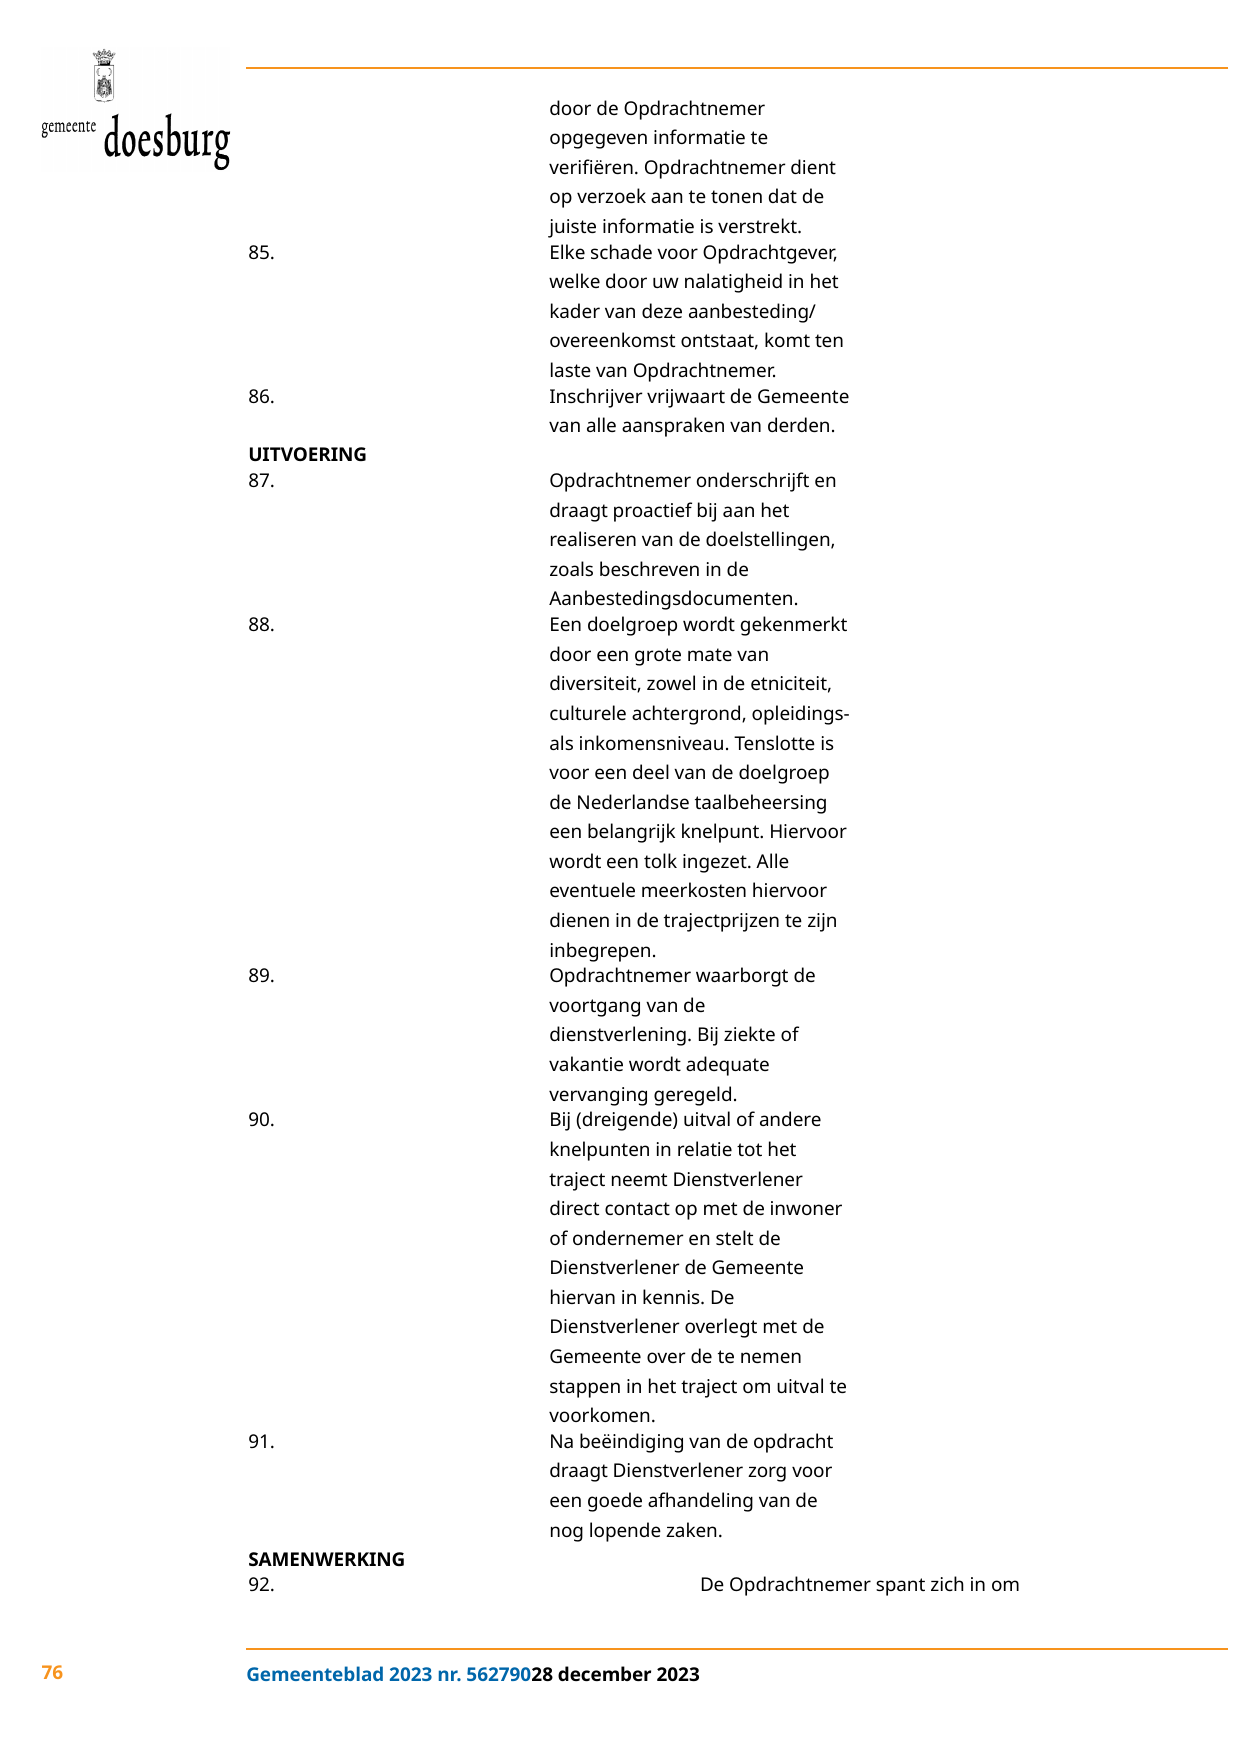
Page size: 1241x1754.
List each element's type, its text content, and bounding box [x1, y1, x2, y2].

table_cell Bij (dreigende) uitval of andere knelpunten in relatie tot het traject neemt Dienstverlener direct contact op met de inwoner of ondernemer en stelt de Dienstverlener de Gemeente hiervan in kennis. De Dienstverlener overlegt met de Gemeente over de te nemen stappen in het traject om uitval te voorkomen. [549, 1107, 850, 1428]
table_cell Opdrachtnemer onderschrijft en draagt proactief bij aan het realiseren van de doelstellingen, zoals beschreven in de Aanbestedingsdocumenten. [549, 467, 850, 611]
table_cell Elke schade voor Opdrachtgever, welke door uw nalatigheid in het kader van deze aanbesteding/ overeenkomst ontstaat, komt ten laste van Opdrachtnemer. [549, 239, 850, 383]
table_cell door de Opdrachtnemer opgegeven informatie te verifiëren. Opdrachtnemer dient op verzoek aan te tonen dat de juiste informatie is verstrekt. [549, 95, 850, 239]
table_cell [850, 95, 1152, 239]
table_cell De Opdrachtnemer spant zich in om [700, 1572, 1152, 1597]
table_cell [850, 1428, 1152, 1543]
table_cell 89. [248, 963, 549, 1107]
table_cell 92. [248, 1572, 700, 1597]
table_cell 88. [248, 611, 549, 962]
table_cell Inschrijver vrijwaart de Gemeente van alle aanspraken van derden. [549, 383, 850, 438]
table_cell 91. [248, 1428, 549, 1543]
table_cell Opdrachtnemer waarborgt de voortgang van de dienstverlening. Bij ziekte of vakantie wordt adequate vervanging geregeld. [549, 963, 850, 1107]
table_cell [850, 239, 1152, 383]
table_header SAMENWERKING [248, 1546, 1152, 1572]
table_cell 86. [248, 383, 549, 438]
table_cell [850, 611, 1152, 962]
table_cell [850, 1107, 1152, 1428]
table_cell 90. [248, 1107, 549, 1428]
table_cell [850, 383, 1152, 438]
picture [41, 47, 231, 172]
table_cell [850, 963, 1152, 1107]
table_header UITVOERING [248, 442, 1152, 467]
table_cell 85. [248, 239, 549, 383]
table_cell [248, 95, 549, 239]
table_cell Na beëindiging van de opdracht draagt Dienstverlener zorg voor een goede afhandeling van de nog lopende zaken. [549, 1428, 850, 1543]
table_cell Een doelgroep wordt gekenmerkt door een grote mate van diversiteit, zowel in de etniciteit, culturele achtergrond, opleidings- als inkomensniveau. Tenslotte is voor een deel van de doelgroep de Nederlandse taalbeheersing een belangrijk knelpunt. Hiervoor wordt een tolk ingezet. Alle eventuele meerkosten hiervoor dienen in de trajectprijzen te zijn inbegrepen. [549, 611, 850, 962]
table_cell [850, 467, 1152, 611]
table_cell 87. [248, 467, 549, 611]
